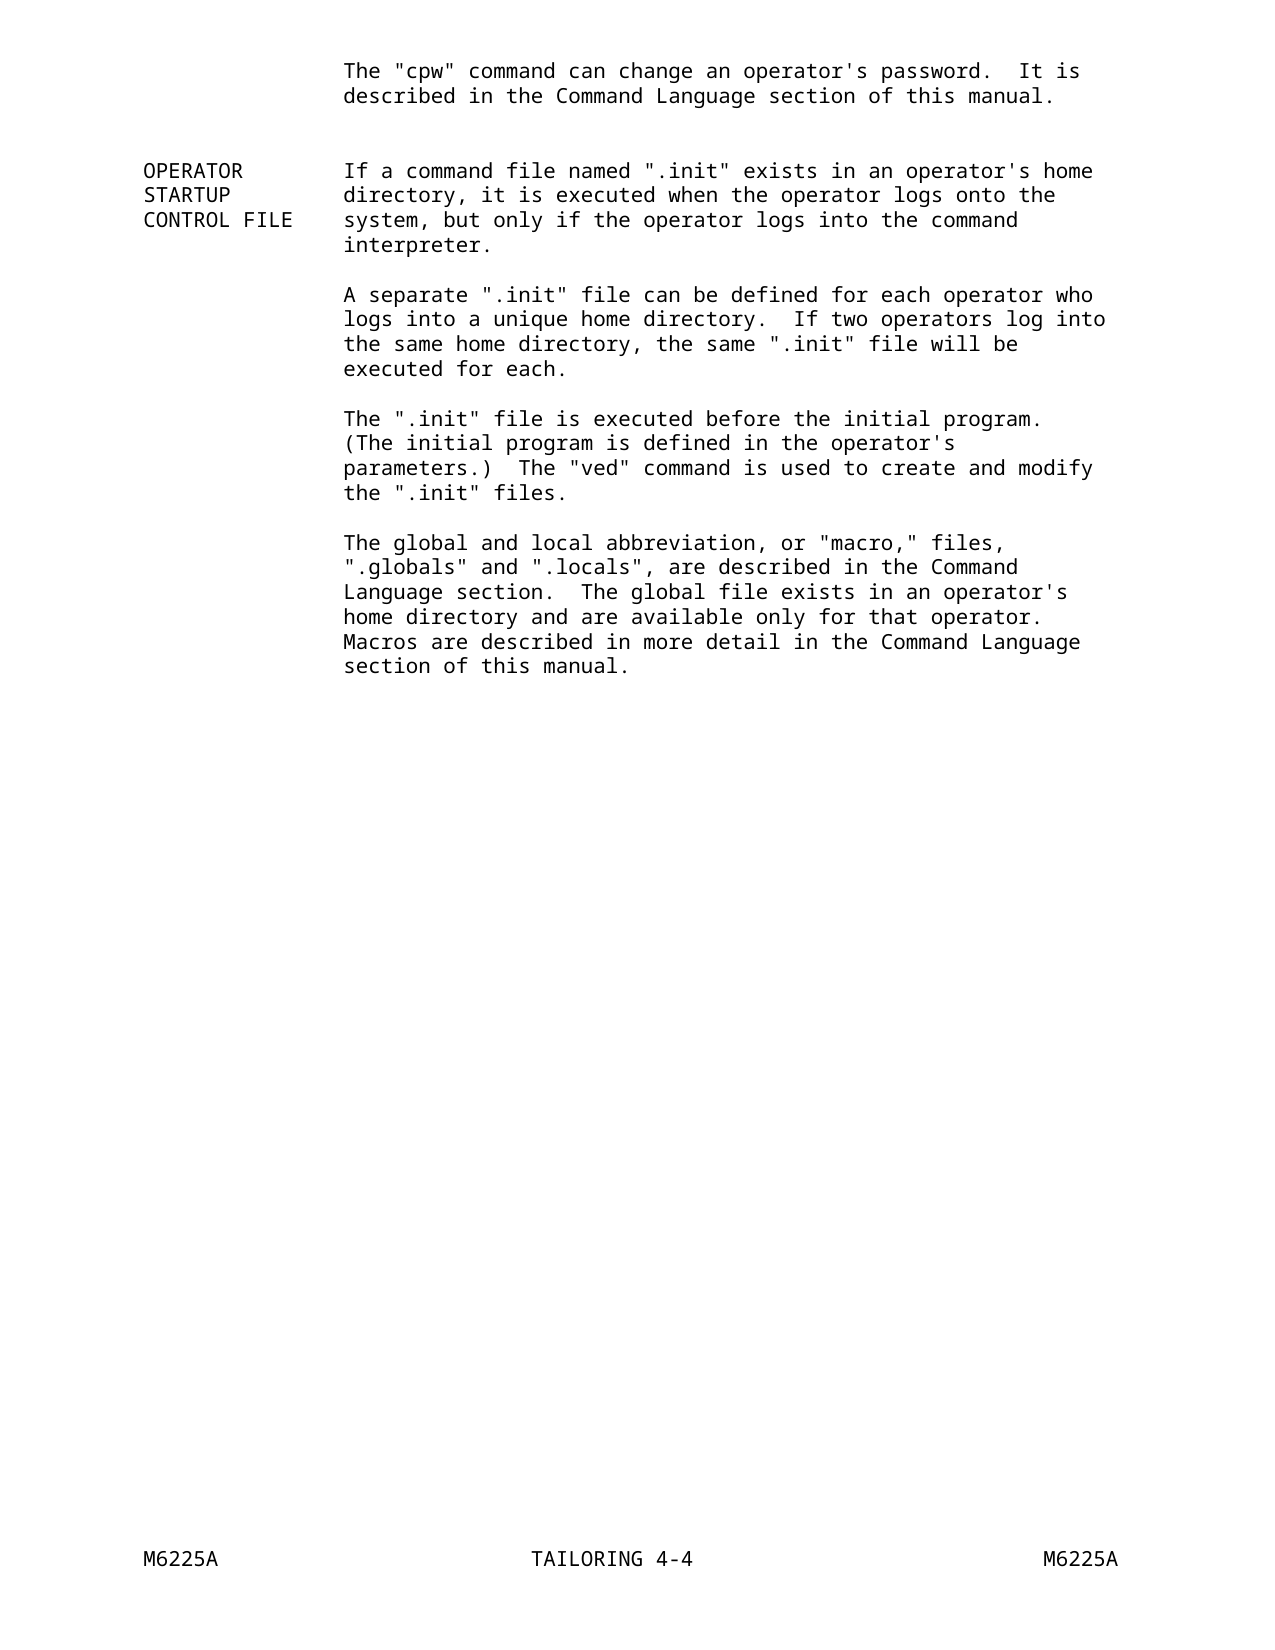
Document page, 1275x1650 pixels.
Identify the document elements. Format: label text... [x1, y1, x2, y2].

text executed for each. [118, 357, 1145, 381]
text CONTROL FILE system, but only if the operator logs into the command [118, 208, 1145, 233]
text the same home directory, the same ".init" file will be [118, 332, 1145, 357]
text the ".init" files. [118, 481, 1145, 505]
text A separate ".init" file can be defined for each operator who [118, 282, 1145, 307]
text (The initial program is defined in the operator's [118, 431, 1145, 456]
text STARTUP directory, it is executed when the operator logs onto the [118, 183, 1145, 208]
text Macros are described in more detail in the Command Language [118, 629, 1145, 654]
text The "cpw" command can change an operator's password. It is [118, 59, 1145, 84]
text section of this manual. [118, 654, 1145, 679]
text home directory and are available only for that operator. [118, 604, 1145, 629]
text OPERATOR If a command file named ".init" exists in an operator's home [118, 158, 1145, 183]
text interpreter. [118, 233, 1145, 257]
text M6225A TAILORING 4-4 M6225A [118, 1547, 1145, 1571]
text described in the Command Language section of this manual. [118, 84, 1145, 109]
text Language section. The global file exists in an operator's [118, 580, 1145, 604]
text The global and local abbreviation, or "macro," files, [118, 530, 1145, 555]
text parameters.) The "ved" command is used to create and modify [118, 456, 1145, 481]
text ".globals" and ".locals", are described in the Command [118, 555, 1145, 580]
text The ".init" file is executed before the initial program. [118, 406, 1145, 431]
text logs into a unique home directory. If two operators log into [118, 307, 1145, 332]
